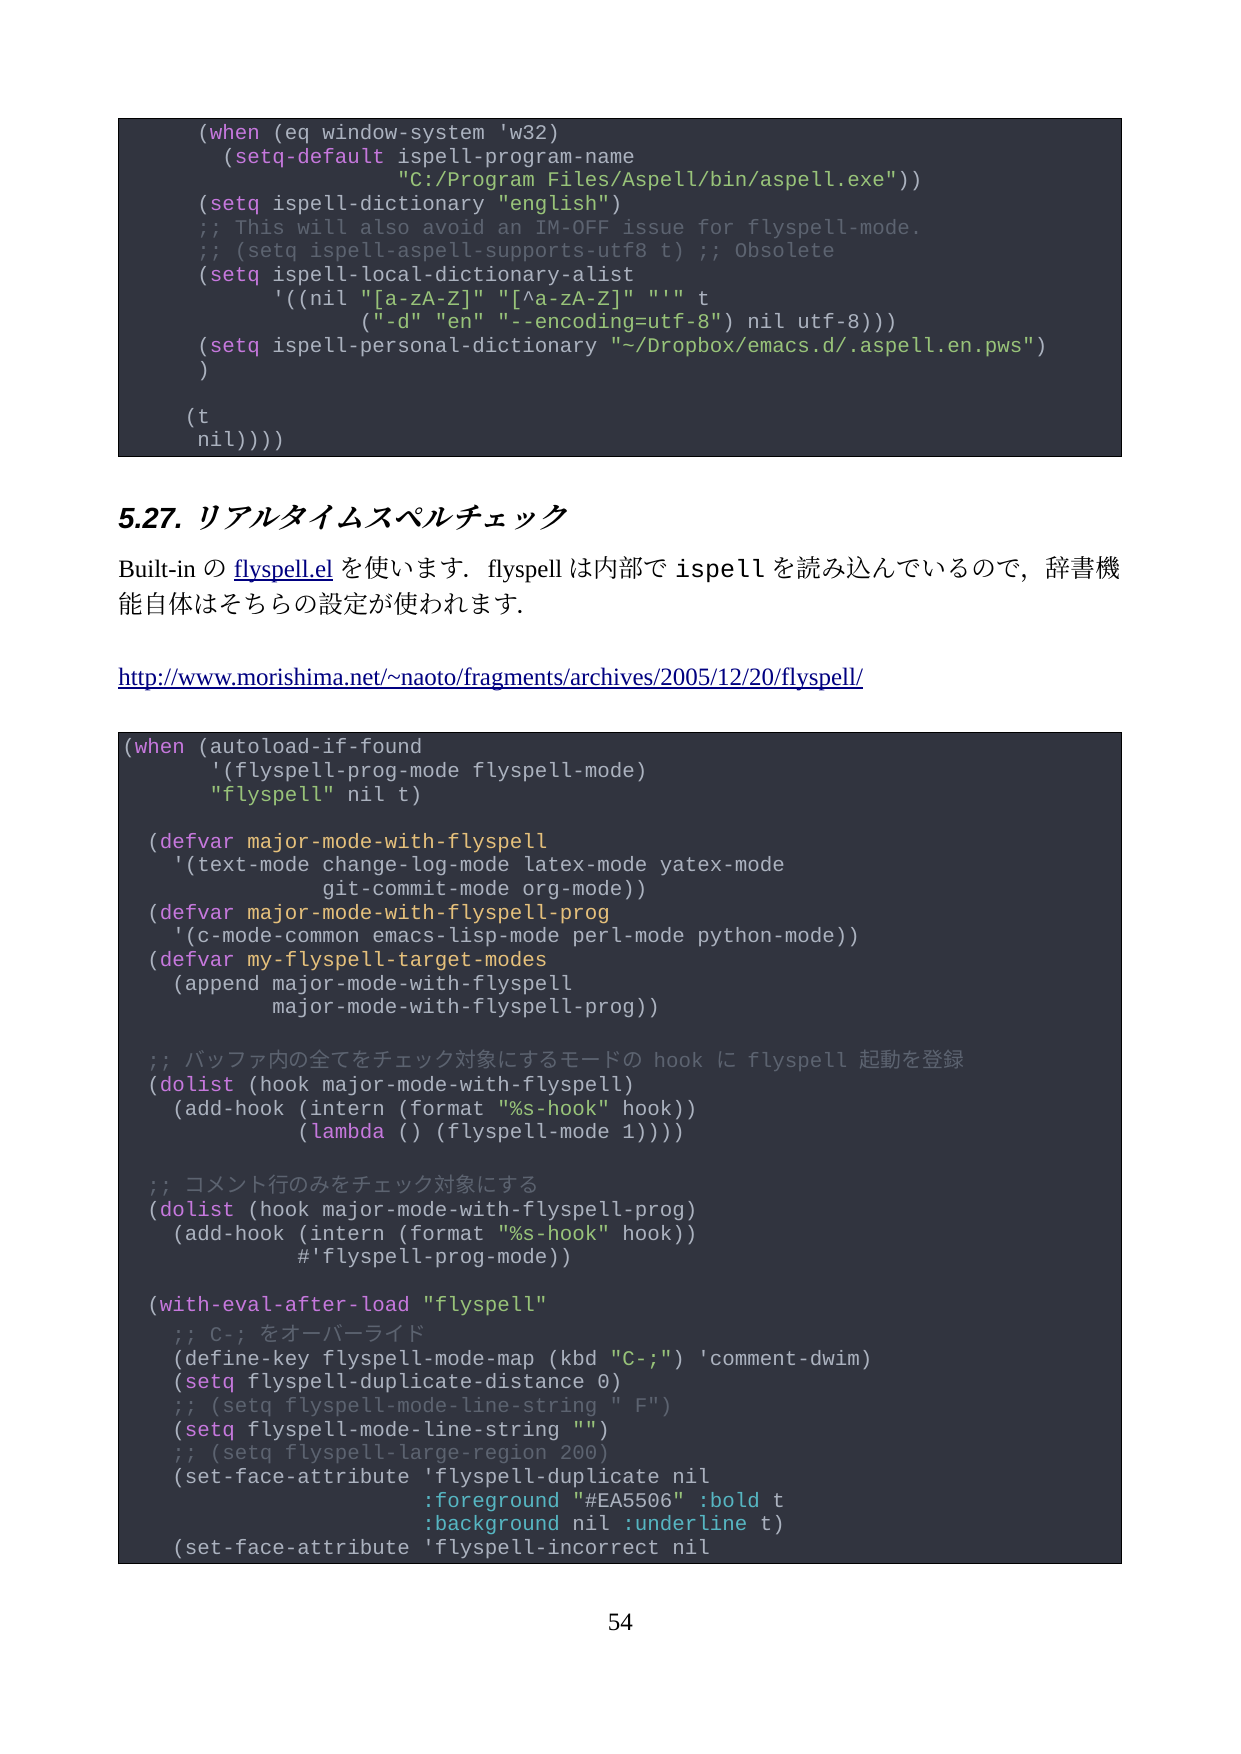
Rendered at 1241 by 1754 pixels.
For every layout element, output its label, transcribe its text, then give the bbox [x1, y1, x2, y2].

text (defvar major-mode-with-flyspell-prog [119, 898, 1121, 921]
text (setq ispell-personal-dictionary "~/Dropbox/emacs.d/.aspell.en.pws") [119, 331, 1121, 354]
text ;; バッファ内の全てをチェック対象にするモードの hook に flyspell 起動を登録 [119, 1040, 1121, 1070]
text nil)))) [119, 426, 1121, 456]
text (defvar my-flyspell-target-modes [119, 945, 1121, 969]
text ;; This will also avoid an IM-OFF issue for flyspell-mode. [119, 213, 1121, 236]
text "C:/Program Files/Aspell/bin/aspell.exe")) [119, 165, 1121, 189]
subtitle リアルタイムスペルチェック [118, 494, 1122, 536]
text git-commit-mode org-mode)) [119, 874, 1121, 898]
text ;; (setq ispell-aspell-supports-utf8 t) ;; Obsolete [119, 236, 1121, 260]
text ("-d" "en" "--encoding=utf-8") nil utf-8))) [119, 307, 1121, 331]
text major-mode-with-flyspell-prog)) [119, 992, 1121, 1016]
text (t [119, 402, 1121, 426]
text (set-face-attribute 'flyspell-incorrect nil [119, 1533, 1121, 1563]
text (setq flyspell-mode-line-string "") [119, 1415, 1121, 1438]
text (append major-mode-with-flyspell [119, 969, 1121, 992]
text ) [119, 354, 1121, 378]
text (setq-default ispell-program-name [119, 142, 1121, 165]
text (add-hook (intern (format "%s-hook" hook)) [119, 1219, 1121, 1242]
text (dolist (hook major-mode-with-flyspell-prog) [119, 1195, 1121, 1219]
text '(c-mode-common emacs-lisp-mode perl-mode python-mode)) [119, 921, 1121, 945]
text (defvar major-mode-with-flyspell [119, 827, 1121, 851]
text (lambda () (flyspell-mode 1)))) [119, 1117, 1121, 1141]
text "flyspell" nil t) [119, 779, 1121, 803]
text ;; (setq flyspell-large-region 200) [119, 1438, 1121, 1462]
text (set-face-attribute 'flyspell-duplicate nil [119, 1462, 1121, 1486]
text Built-in の flyspell.el を使います．flyspell は内部で ispell を読み込んでいるので，辞書機能自体はそちらの設定が使われます． [118, 549, 1122, 650]
text '(text-mode change-log-mode latex-mode yatex-mode [119, 851, 1121, 874]
text ;; C-; をオーバーライド [119, 1313, 1121, 1344]
text (setq flyspell-duplicate-distance 0) [119, 1367, 1121, 1391]
text http://www.morishima.net/~naoto/fragments/archives/2005/12/20/flyspell/ [118, 662, 1122, 720]
text (define-key flyspell-mode-map (kbd "C-;") 'comment-dwim) [119, 1344, 1121, 1367]
text '((nil "[a-zA-Z]" "[^a-zA-Z]" "'" t [119, 284, 1121, 307]
text ;; コメント行のみをチェック対象にする [119, 1165, 1121, 1195]
text (dolist (hook major-mode-with-flyspell) [119, 1070, 1121, 1094]
text (when (autoload-if-found [119, 733, 1121, 756]
text (with-eval-after-load "flyspell" [119, 1290, 1121, 1313]
text (setq ispell-dictionary "english") [119, 189, 1121, 213]
text :background nil :underline t) [119, 1509, 1121, 1533]
text '(flyspell-prog-mode flyspell-mode) [119, 756, 1121, 779]
text :foreground "#EA5506" :bold t [119, 1486, 1121, 1509]
text #'flyspell-prog-mode)) [119, 1242, 1121, 1266]
text (when (eq window-system 'w32) [119, 119, 1121, 142]
text ;; (setq flyspell-mode-line-string " F") [119, 1391, 1121, 1415]
text (add-hook (intern (format "%s-hook" hook)) [119, 1094, 1121, 1117]
text (setq ispell-local-dictionary-alist [119, 260, 1121, 284]
